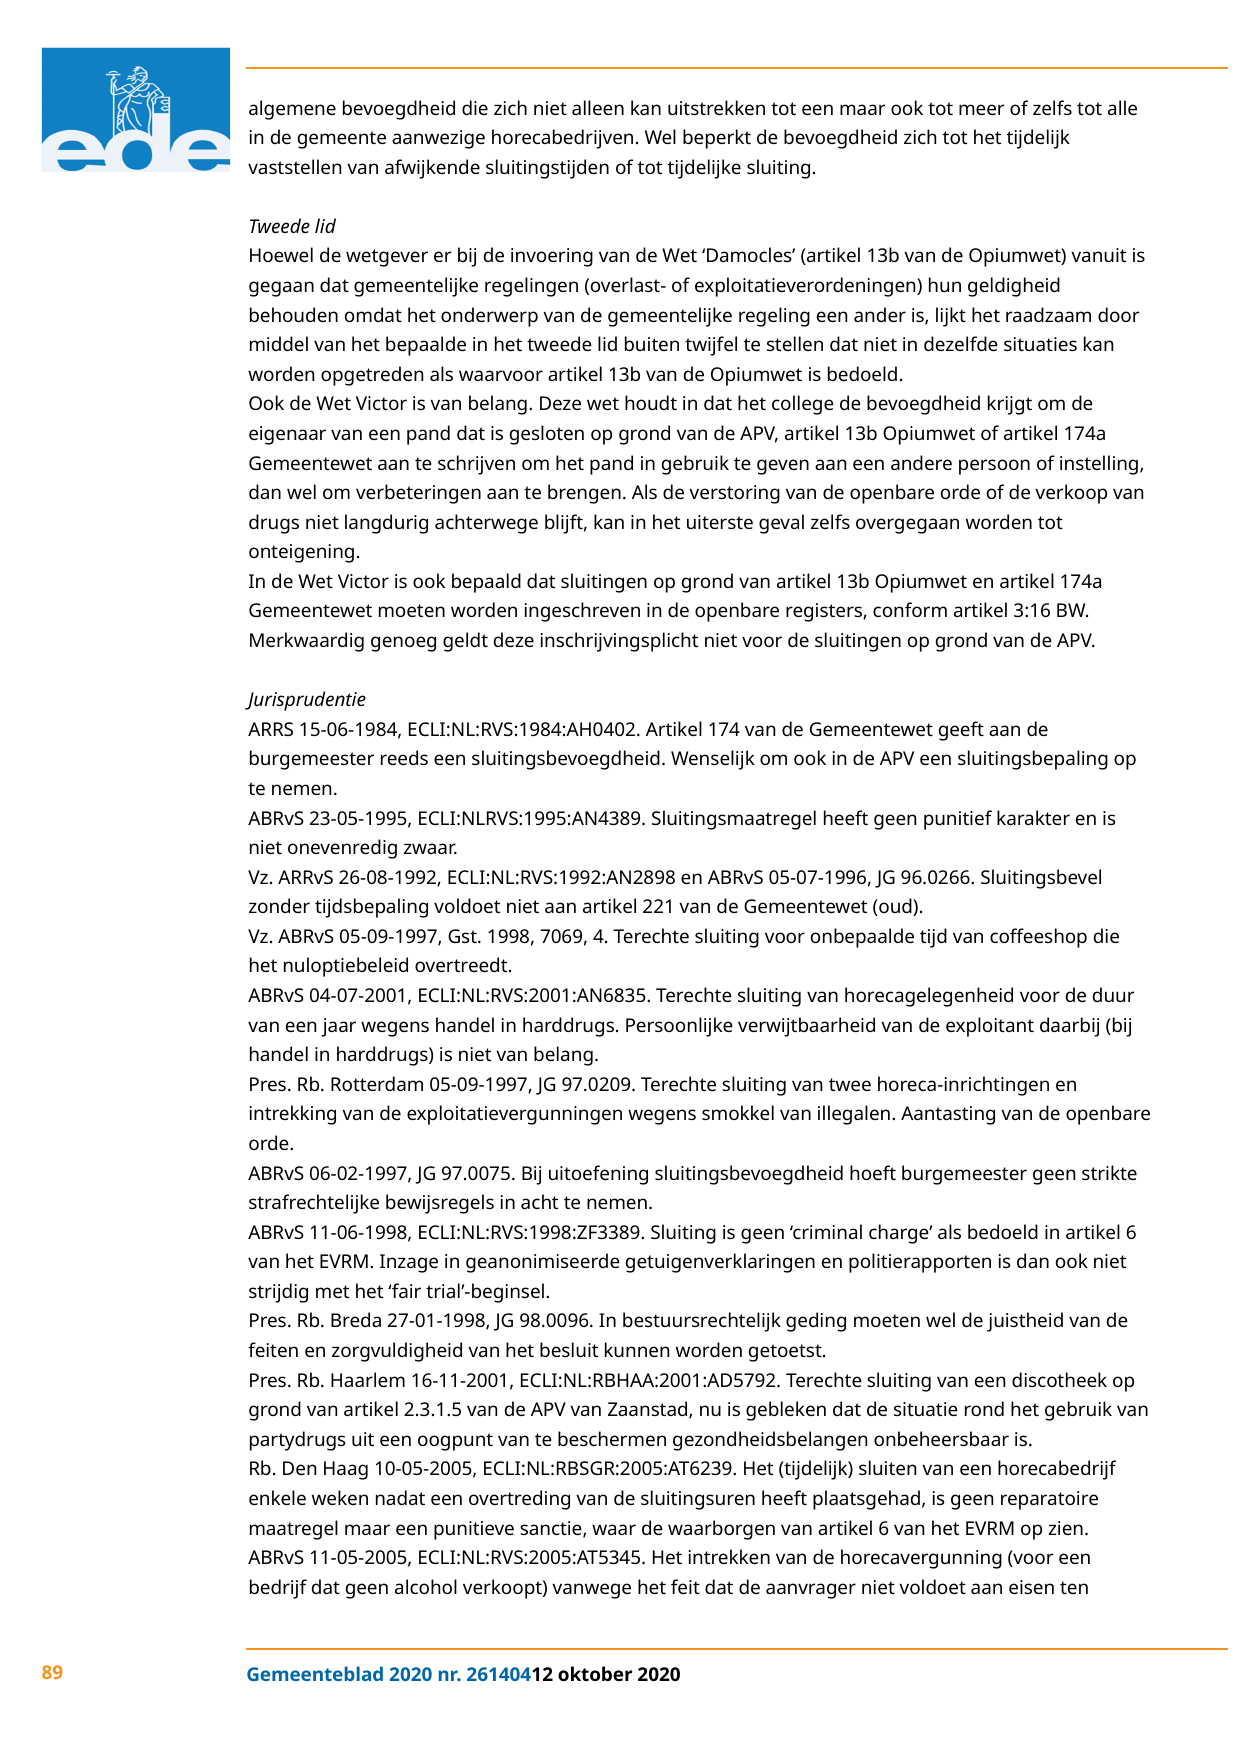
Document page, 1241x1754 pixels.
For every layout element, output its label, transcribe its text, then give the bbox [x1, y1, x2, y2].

text ABRvS 04-07-2001, ECLI:NL:RVS:2001:AN6835. Terechte sluiting van horecagelegenheid voor de duur van een jaar wegens handel in harddrugs. Persoonlijke verwijtbaarheid van de exploitant daarbij (bij handel in harddrugs) is niet van belang. [248, 982, 1152, 1067]
text algemene bevoegdheid die zich niet alleen kan uitstrekken tot een maar ook tot meer of zelfs tot alle in de gemeente aanwezige horecabedrijven. Wel beperkt de bevoegdheid zich tot het tijdelijk vaststellen van afwijkende sluitingstijden of tot tijdelijke sluiting. [248, 95, 1152, 180]
text ABRvS 11-06-1998, ECLI:NL:RVS:1998:ZF3389. Sluiting is geen ‘criminal charge’ als bedoeld in artikel 6 van het EVRM. Inzage in geanonimiseerde getuigenverklaringen en politierapporten is dan ook niet strijdig met het ‘fair trial’-beginsel. [248, 1219, 1152, 1304]
text ABRvS 23-05-1995, ECLI:NLRVS:1995:AN4389. Sluitingsmaatregel heeft geen punitief karakter en is niet onevenredig zwaar. [248, 805, 1152, 860]
text ABRvS 11-05-2005, ECLI:NL:RVS:2005:AT5345. Het intrekken van de horecavergunning (voor een bedrijf dat geen alcohol verkoopt) vanwege het feit dat de aanvrager niet voldoet aan eisen ten [248, 1544, 1152, 1600]
text Tweede lid [248, 213, 1152, 239]
text Ook de Wet Victor is van belang. Deze wet houdt in dat het college de bevoegdheid krijgt om de eigenaar van een pand dat is gesloten op grond van de APV, artikel 13b Opiumwet of artikel 174a Gemeentewet aan te schrijven om het pand in gebruik te geven aan een andere persoon of instelling, dan wel om verbeteringen aan te brengen. Als de verstoring van de openbare orde of de verkoop van drugs niet langdurig achterwege blijft, kan in het uiterste geval zelfs overgegaan worden tot onteigening. [248, 391, 1152, 564]
text Pres. Rb. Breda 27-01-1998, JG 98.0096. In bestuursrechtelijk geding moeten wel de juistheid van de feiten en zorgvuldigheid van het besluit kunnen worden getoetst. [248, 1308, 1152, 1363]
picture [41, 47, 231, 172]
text ABRvS 06-02-1997, JG 97.0075. Bij uitoefening sluitingsbevoegdheid hoeft burgemeester geen strikte strafrechtelijke bewijsregels in acht te nemen. [248, 1160, 1152, 1215]
text Pres. Rb. Rotterdam 05-09-1997, JG 97.0209. Terechte sluiting van twee horeca-inrichtingen en intrekking van de exploitatievergunningen wegens smokkel van illegalen. Aantasting van de openbare orde. [248, 1071, 1152, 1156]
text ARRS 15-06-1984, ECLI:NL:RVS:1984:AH0402. Artikel 174 van de Gemeentewet geeft aan de burgemeester reeds een sluitingsbevoegdheid. Wenselijk om ook in de APV een sluitingsbepaling op te nemen. [248, 716, 1152, 801]
text Vz. ARRvS 26-08-1992, ECLI:NL:RVS:1992:AN2898 en ABRvS 05-07-1996, JG 96.0266. Sluitingsbevel zonder tijdsbepaling voldoet niet aan artikel 221 van de Gemeentewet (oud). [248, 864, 1152, 919]
text Hoewel de wetgever er bij de invoering van de Wet ‘Damocles’ (artikel 13b van de Opiumwet) vanuit is gegaan dat gemeentelijke regelingen (overlast- of exploitatieverordeningen) hun geldigheid behouden omdat het onderwerp van de gemeentelijke regeling een ander is, lijkt het raadzaam door middel van het bepaalde in het tweede lid buiten twijfel te stellen dat niet in dezelfde situaties kan worden opgetreden als waarvoor artikel 13b van de Opiumwet is bedoeld. [248, 243, 1152, 387]
text In de Wet Victor is ook bepaald dat sluitingen op grond van artikel 13b Opiumwet en artikel 174a Gemeentewet moeten worden ingeschreven in de openbare registers, conform artikel 3:16 BW. Merkwaardig genoeg geldt deze inschrijvingsplicht niet voor de sluitingen op grond van de APV. [248, 568, 1152, 653]
text Pres. Rb. Haarlem 16-11-2001, ECLI:NL:RBHAA:2001:AD5792. Terechte sluiting van een discotheek op grond van artikel 2.3.1.5 van de APV van Zaanstad, nu is gebleken dat de situatie rond het gebruik van partydrugs uit een oogpunt van te beschermen gezondheidsbelangen onbeheersbaar is. [248, 1367, 1152, 1452]
text Jurisprudentie [248, 686, 1152, 712]
text Rb. Den Haag 10-05-2005, ECLI:NL:RBSGR:2005:AT6239. Het (tijdelijk) sluiten van een horecabedrijf enkele weken nadat een overtreding van de sluitingsuren heeft plaatsgehad, is geen reparatoire maatregel maar een punitieve sanctie, waar de waarborgen van artikel 6 van het EVRM op zien. [248, 1456, 1152, 1541]
text Vz. ABRvS 05-09-1997, Gst. 1998, 7069, 4. Terechte sluiting voor onbepaalde tijd van coffeeshop die het nuloptiebeleid overtreedt. [248, 923, 1152, 978]
